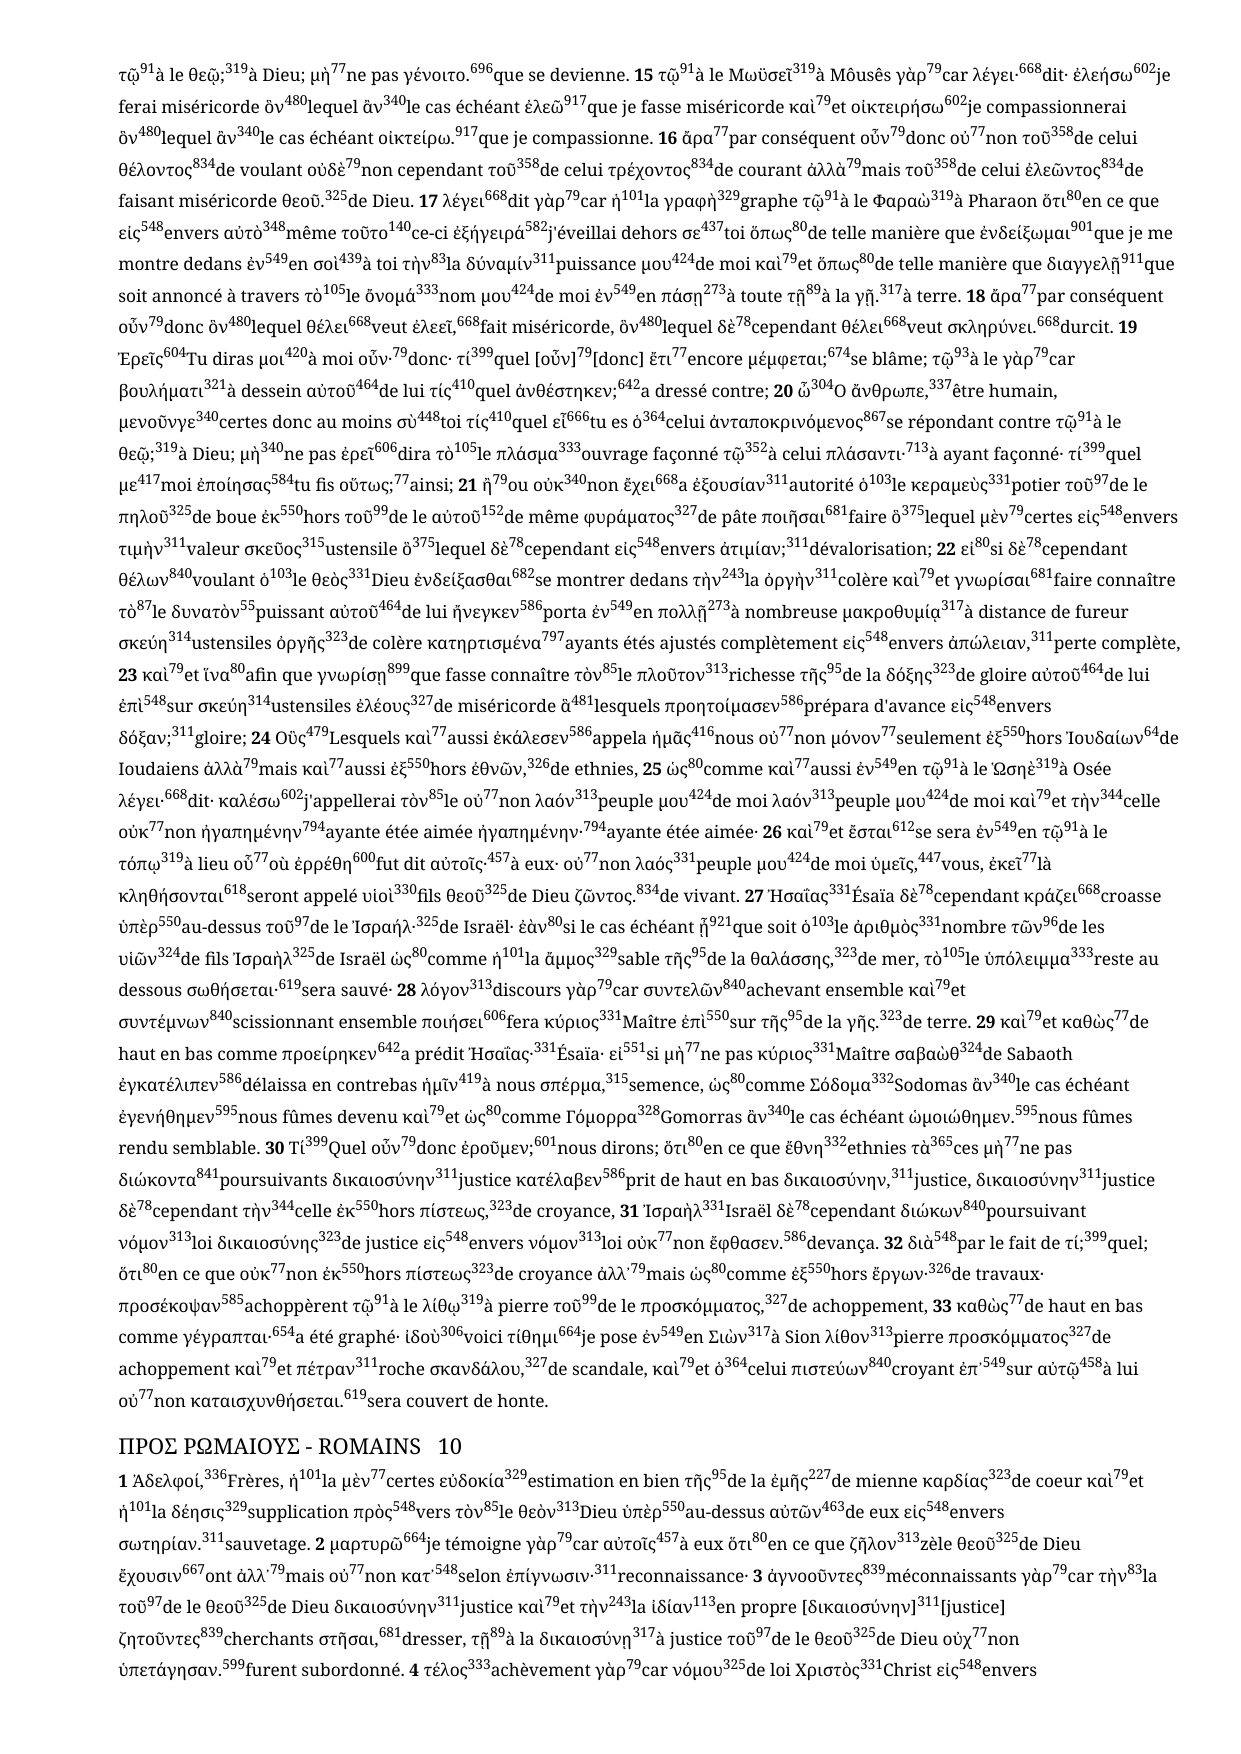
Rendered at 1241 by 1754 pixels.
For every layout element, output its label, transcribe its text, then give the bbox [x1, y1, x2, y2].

text ΠΡΟΣ ΡΩΜΑΙΟΥΣ - ROMAINS 10 [118, 1431, 1181, 1461]
text 1 Ἀλήθειαν311Vérité λέγω664je dis ἐν549en Χριστῷ,319à Christ, οὐ77non ψεύδομαι,670je me mens, συμμαρτυρούσης832de témoignante avec μοι420à moi τῆς95de la συνειδήσεώς323de conscience μου424de moi ἐν549en πνεύματι321à souffle ἁγίῳ,12à saint, 2 ὅτι80en ce que λύπη329tristesse μοί420à moi ἐστιν668est μεγάλη45grande καὶ79et ἀδιάλειπτος20incessant ὀδύνη329douleur τῇ89à la καρδίᾳ317à coeur μου.424de moi. 3 ηὐχόμην627je me souhaitais γὰρ79car ἀνάθεμα333anathème εἶναι689être αὐτὸς513moi-même ἐγὼ431moi ἀπὸ550au loin τοῦ97de le Χριστοῦ325de Christ ὑπὲρ550au-dessus τῶν96de les ἀδελφῶν324de frères μου424de moi τῶν96de les συγγενῶν64de congénitaux μου424de moi κατὰ548selon σάρκα,311chair, 4 οἵτινές497lesquels des quelconques εἰσιν667sont Ἰσραηλῖται,330Israélites, ὧν491de lesquels ἡ101la υἱοθεσία329adoption comme fils καὶ79et ἡ101la δόξα329gloire καὶ79et αἱ100les διαθῆκαι328dispositions καὶ79et ἡ101la νομοθεσία329législation καὶ79et ἡ101la λατρεία329adoration καὶ79et αἱ100les ἐπαγγελίαι,328promesses, 5 ὧν491de lesquels οἱ102les πατέρες330pères καὶ79et ἐξ550hors ὧν491de lesquels ὁ103le Χριστὸς331Christ τὸ366ce κατὰ548selon σάρκα,311chair, ὁ364celui ὢν840étant ἐπὶ550sur πάντων385de tous θεὸς331Dieu εὐλογητὸς47élogié εἰς548envers τοὺς84les αἰῶνας,312ères, ἀμήν.304amen. 6 Οὐχ77Non οἷον500tel que δὲ78cependant ὅτι80en ce que ἐκπέπτωκεν642a tombé dehors ὁ103le λόγος331discours τοῦ97de le θεοῦ.325de Dieu. οὐ77non γὰρ79car πάντες286tous οἱ363ceux ἐξ550hors Ἰσραὴλ325de Israël οὗτοι363ceux-ci Ἰσραήλ·331Israël· 7 οὐδ᾽79non cependant ὅτι80en ce que εἰσὶν667sont σπέρμα333semence Ἀβραὰμ325de Abraam πάντες389tous τέκνα,332enfants, ἀλλ᾽·79mais· ἐν549en Ἰσαὰκ319à Isaak κληθήσεταί619sera appelé σοι439à toi σπέρμα.333semence. 8 τοῦτ᾽366ce-ci ἔστιν,668est, οὐ77non τὰ104les τέκνα332enfants τῆς95de la σαρκὸς323de chair ταῦτα365ces-ci τέκνα332enfants τοῦ97de le θεοῦ325de Dieu ἀλλὰ79mais τὰ104les τέκνα332enfants τῆς95de la ἐπαγγελίας323de promesse λογίζεται680est calculé εἰς548envers σπέρμα.315semence. 9 ἐπαγγελίας323de promesse γὰρ79car ὁ103le λόγος331discours οὗτος·156celui-ci· κατὰ548selon τὸν85le καιρὸν313moment τοῦτον138celui-ci ἐλεύσομαι608je me viendrai καὶ79et ἔσται612se sera τῇ89à la Σάρρᾳ317à Sarra υἱός.331fils. 10 Οὐ77Non μόνον77seulement δέ,78cependant, ἀλλὰ79mais καὶ77aussi Ῥεβέκκα329Rebekka ἐξ550hors ἑνὸς65de un κοίτην311couche ἔχουσα,838ayante, Ἰσαὰκ325de Isaak τοῦ97de le πατρὸς325de père ἡμῶν·423de nous· 11 μήπω77ne pas encore γὰρ79car γεννηθέντων753de ayants étés engendrés μηδὲ79ni cependant πραξάντων715de ayants pratiqués τι271un quelconque ἀγαθὸν55bon ἢ79ou φαῦλον,55dérisoire, ἵνα80afin que ἡ101la κατ᾽548selon ἐκλογὴν311élection πρόθεσις329position en avant τοῦ97de le θεοῦ325de Dieu μένῃ,921que reste, 12 οὐκ77non ἐξ550hors ἔργων326de travaux ἀλλ᾽79mais ἐκ550hors τοῦ358de celui καλοῦντος,834de appelant, ἐρρέθη600fut dit αὐτῇ456à elle ὅτι80en ce que ὁ103le μείζων71plus grand δουλεύσει606sera esclave τῷ91à le ἐλάσσονι,59à moindre, 13 καθὼς77de haut en bas comme γέγραπται·654a été graphé· τὸν85le Ἰακὼβ313Iakob ἠγάπησα,582j'aimai, τὸν85le δὲ78cependant Ἠσαῦ313Esaü ἐμίσησα.582je haïs. 14 Τί399Quel οὖν79donc ἐροῦμεν;601nous dirons; μὴ340ne pas ἀδικία329injustice παρὰ549à côté τῷ91à le θεῷ;319à Dieu; μὴ77ne pas γένοιτο.696que se devienne. 15 τῷ91à le Μωϋσεῖ319à Môusês γὰρ79car λέγει·668dit· ἐλεήσω602je ferai miséricorde ὃν480lequel ἂν340le cas échéant ἐλεῶ917que je fasse miséricorde καὶ79et οἰκτειρήσω602je compassionnerai ὃν480lequel ἂν340le cas échéant οἰκτείρω.917que je compassionne. 16 ἄρα77par conséquent οὖν79donc οὐ77non τοῦ358de celui θέλοντος834de voulant οὐδὲ79non cependant τοῦ358de celui τρέχοντος834de courant ἀλλὰ79mais τοῦ358de celui ἐλεῶντος834de faisant miséricorde θεοῦ.325de Dieu. 17 λέγει668dit γὰρ79car ἡ101la γραφὴ329graphe τῷ91à le Φαραὼ319à Pharaon ὅτι80en ce que εἰς548envers αὐτὸ348même τοῦτο140ce-ci ἐξήγειρά582j'éveillai dehors σε437toi ὅπως80de telle manière que ἐνδείξωμαι901que je me montre dedans ἐν549en σοὶ439à toi τὴν83la δύναμίν311puissance μου424de moi καὶ79et ὅπως80de telle manière que διαγγελῇ911que soit annoncé à travers τὸ105le ὄνομά333nom μου424de moi ἐν549en πάσῃ273à toute τῇ89à la γῇ.317à terre. 18 ἄρα77par conséquent οὖν79donc ὃν480lequel θέλει668veut ἐλεεῖ,668fait miséricorde, ὃν480lequel δὲ78cependant θέλει668veut σκληρύνει.668durcit. 19 Ἐρεῖς604Tu diras μοι420à moi οὖν·79donc· τί399quel [οὖν]79[donc] ἔτι77encore μέμφεται;674se blâme; τῷ93à le γὰρ79car βουλήματι321à dessein αὐτοῦ464de lui τίς410quel ἀνθέστηκεν;642a dressé contre; 20 ὦ304O ἄνθρωπε,337être humain, μενοῦνγε340certes donc au moins σὺ448toi τίς410quel εἶ666tu es ὁ364celui ἀνταποκρινόμενος867se répondant contre τῷ91à le θεῷ;319à Dieu; μὴ340ne pas ἐρεῖ606dira τὸ105le πλάσμα333ouvrage façonné τῷ352à celui πλάσαντι·713à ayant façonné· τί399quel με417moi ἐποίησας584tu fis οὕτως;77ainsi; 21 ἢ79ou οὐκ340non ἔχει668a ἐξουσίαν311autorité ὁ103le κεραμεὺς331potier τοῦ97de le πηλοῦ325de boue ἐκ550hors τοῦ99de le αὐτοῦ152de même φυράματος327de pâte ποιῆσαι681faire ὃ375lequel μὲν79certes εἰς548envers τιμὴν311valeur σκεῦος315ustensile ὃ375lequel δὲ78cependant εἰς548envers ἀτιμίαν;311dévalorisation; 22 εἰ80si δὲ78cependant θέλων840voulant ὁ103le θεὸς331Dieu ἐνδείξασθαι682se montrer dedans τὴν243la ὀργὴν311colère καὶ79et γνωρίσαι681faire connaître τὸ87le δυνατὸν55puissant αὐτοῦ464de lui ἤνεγκεν586porta ἐν549en πολλῇ273à nombreuse μακροθυμίᾳ317à distance de fureur σκεύη314ustensiles ὀργῆς323de colère κατηρτισμένα797ayants étés ajustés complètement εἰς548envers ἀπώλειαν,311perte complète, 23 καὶ79et ἵνα80afin que γνωρίσῃ899que fasse connaître τὸν85le πλοῦτον313richesse τῆς95de la δόξης323de gloire αὐτοῦ464de lui ἐπὶ548sur σκεύη314ustensiles ἐλέους327de miséricorde ἃ481lesquels προητοίμασεν586prépara d'avance εἰς548envers δόξαν;311gloire; 24 Οὓς479Lesquels καὶ77aussi ἐκάλεσεν586appela ἡμᾶς416nous οὐ77non μόνον77seulement ἐξ550hors Ἰουδαίων64de Ioudaiens ἀλλὰ79mais καὶ77aussi ἐξ550hors ἐθνῶν,326de ethnies, 25 ὡς80comme καὶ77aussi ἐν549en τῷ91à le Ὡσηὲ319à Osée λέγει·668dit· καλέσω602j'appellerai τὸν85le οὐ77non λαόν313peuple μου424de moi λαόν313peuple μου424de moi καὶ79et τὴν344celle οὐκ77non ἠγαπημένην794ayante étée aimée ἠγαπημένην·794ayante étée aimée· 26 καὶ79et ἔσται612se sera ἐν549en τῷ91à le τόπῳ319à lieu οὗ77où ἐρρέθη600fut dit αὐτοῖς·457à eux· οὐ77non λαός331peuple μου424de moi ὑμεῖς,447vous, ἐκεῖ77là κληθήσονται618seront appelé υἱοὶ330fils θεοῦ325de Dieu ζῶντος.834de vivant. 27 Ἠσαΐας331Ésaïa δὲ78cependant κράζει668croasse ὑπὲρ550au-dessus τοῦ97de le Ἰσραήλ·325de Israël· ἐὰν80si le cas échéant ᾖ921que soit ὁ103le ἀριθμὸς331nombre τῶν96de les υἱῶν324de fils Ἰσραὴλ325de Israël ὡς80comme ἡ101la ἄμμος329sable τῆς95de la θαλάσσης,323de mer, τὸ105le ὑπόλειμμα333reste au dessous σωθήσεται·619sera sauvé· 28 λόγον313discours γὰρ79car συντελῶν840achevant ensemble καὶ79et συντέμνων840scissionnant ensemble ποιήσει606fera κύριος331Maître ἐπὶ550sur τῆς95de la γῆς.323de terre. 29 καὶ79et καθὼς77de haut en bas comme προείρηκεν642a prédit Ἠσαΐας·331Ésaïa· εἰ551si μὴ77ne pas κύριος331Maître σαβαὼθ324de Sabaoth ἐγκατέλιπεν586délaissa en contrebas ἡμῖν419à nous σπέρμα,315semence, ὡς80comme Σόδομα332Sodomas ἂν340le cas échéant ἐγενήθημεν595nous fûmes devenu καὶ79et ὡς80comme Γόμορρα328Gomorras ἂν340le cas échéant ὡμοιώθημεν.595nous fûmes rendu semblable. 30 Τί399Quel οὖν79donc ἐροῦμεν;601nous dirons; ὅτι80en ce que ἔθνη332ethnies τὰ365ces μὴ77ne pas διώκοντα841poursuivants δικαιοσύνην311justice κατέλαβεν586prit de haut en bas δικαιοσύνην,311justice, δικαιοσύνην311justice δὲ78cependant τὴν344celle ἐκ550hors πίστεως,323de croyance, 31 Ἰσραὴλ331Israël δὲ78cependant διώκων840poursuivant νόμον313loi δικαιοσύνης323de justice εἰς548envers νόμον313loi οὐκ77non ἔφθασεν.586devança. 32 διὰ548par le fait de τί;399quel; ὅτι80en ce que οὐκ77non ἐκ550hors πίστεως323de croyance ἀλλ᾽79mais ὡς80comme ἐξ550hors ἔργων·326de travaux· προσέκοψαν585achoppèrent τῷ91à le λίθῳ319à pierre τοῦ99de le προσκόμματος,327de achoppement, 33 καθὼς77de haut en bas comme γέγραπται·654a été graphé· ἰδοὺ306voici τίθημι664je pose ἐν549en Σιὼν317à Sion λίθον313pierre προσκόμματος327de achoppement καὶ79et πέτραν311roche σκανδάλου,327de scandale, καὶ79et ὁ364celui πιστεύων840croyant ἐπ᾽549sur αὐτῷ458à lui οὐ77non καταισχυνθήσεται.619sera couvert de honte. [118, 59, 1181, 1412]
text 1 Ἀδελφοί,336Frères, ἡ101la μὲν77certes εὐδοκία329estimation en bien τῆς95de la ἐμῆς227de mienne καρδίας323de coeur καὶ79et ἡ101la δέησις329supplication πρὸς548vers τὸν85le θεὸν313Dieu ὑπὲρ550au-dessus αὐτῶν463de eux εἰς548envers σωτηρίαν.311sauvetage. 2 μαρτυρῶ664je témoigne γὰρ79car αὐτοῖς457à eux ὅτι80en ce que ζῆλον313zèle θεοῦ325de Dieu ἔχουσιν667ont ἀλλ᾽79mais οὐ77non κατ᾽548selon ἐπίγνωσιν·311reconnaissance· 3 ἀγνοοῦντες839méconnaissants γὰρ79car τὴν83la τοῦ97de le θεοῦ325de Dieu δικαιοσύνην311justice καὶ79et τὴν243la ἰδίαν113en propre [δικαιοσύνην]311[justice] ζητοῦντες839cherchants στῆσαι,681dresser, τῇ89à la δικαιοσύνῃ317à justice τοῦ97de le θεοῦ325de Dieu οὐχ77non ὑπετάγησαν.599furent subordonné. 4 τέλος333achèvement γὰρ79car νόμου325de loi Χριστὸς331Christ εἰς548envers δικαιοσύνην311justice παντὶ378à tout τῷ352à celui πιστεύοντι.828à croyant. 5 Μωϋσῆς331Môusês γὰρ79car γράφει668graphe τὴν83la δικαιοσύνην311justice τὴν344celle ἐκ550hors [τοῦ]97[de le] νόμου325de loi ὅτι80en ce que ὁ103le ποιήσας721ayant fait αὐτὰ453eux ἄνθρωπος331être humain ζήσεται612se vivra ἐν549en αὐτοῖς.459à eux. 6 ἡ101la δὲ78cependant ἐκ550hors πίστεως323de croyance δικαιοσύνη329justice οὕτως77ainsi λέγει·668dit· μὴ77ne pas εἴπῃς897que tu dises ἐν549en τῇ89à la καρδίᾳ317à coeur σου·442de toi· τίς410quel ἀναβήσεται612se montera εἰς548envers τὸν85le οὐρανόν;313ciel; τοῦτ᾽366ce-ci ἔστιν668est Χριστὸν313Christ καταγαγεῖν·681mener de haut en bas· 7 ἤ·79ou· τίς410quel καταβήσεται612se descendra εἰς548envers τὴν83la ἄβυσσον;311abysse; τοῦτ᾽366ce-ci ἔστιν668est Χριστὸν313Christ ἐκ550hors νεκρῶν64de morts ἀναγαγεῖν.681conduire de bas en haut. 8 ἀλλὰ79mais τί399quel λέγει;668dit; ἐγγύς77proche σου442de toi τὸ105le ῥῆμά333oral ἐστιν668est ἐν549en τῷ93à le στόματί321à bouche σου442de toi καὶ79et ἐν549en τῇ89à la καρδίᾳ317à coeur σου,442de toi, τοῦτ᾽366ce-ci ἔστιν668est τὸ105le ῥῆμα333oral τῆς95de la πίστεως323de croyance ὃ482lequel κηρύσσομεν.663nous annonçons. 9 ὅτι80en ce que ἐὰν80si le cas échéant ὁμολογήσῃς897que tu avoues ἐν549en τῷ93à le στόματί321à bouche σου442de toi κύριον313Maître Ἰησοῦν313Iésous καὶ79et πιστεύσῃς897que tu croies ἐν549en τῇ89à la καρδίᾳ317à coeur σου442de toi ὅτι80en ce que ὁ103le θεὸς331Dieu αὐτὸν452lui ἤγειρεν586éveilla ἐκ550hors νεκρῶν,64de morts, σωθήσῃ·617tu seras sauvé· 10 καρδίᾳ317à coeur γὰρ79car πιστεύεται680est cru εἰς548envers δικαιοσύνην,311justice, στόματι321à bouche δὲ78cependant ὁμολογεῖται680est avoué εἰς548envers σωτηρίαν.311sauvetage. 11 λέγει668dit γὰρ79car ἡ101la γραφή·329graphe· πᾶς390tout ὁ364celui πιστεύων840croyant ἐπ᾽549sur αὐτῷ458à lui οὐ77non καταισχυνθήσεται.619sera couvert de honte. 12 οὐ77non γάρ79car ἐστιν668est διαστολὴ329diastole Ἰουδαίου65de Ioudaien τε79en outre καὶ79et Ἕλληνος,325de Hellèn, ὁ103le γὰρ79car αὐτὸς156même κύριος331Maître πάντων,383de tous, πλουτῶν840étant riche εἰς548envers πάντας372tous τοὺς345ceux ἐπικαλουμένους848se surnommants αὐτόν·452lui· 13 πᾶς390tout γὰρ79car ὃς498lequel ἂν340le cas échéant ἐπικαλέσηται905que se surnomme τὸ87le ὄνομα315nom κυρίου325de Maître σωθήσεται.619sera sauvé. 14 Πῶς77Comment? οὖν79donc ἐπικαλέσωνται904que se surnomment εἰς548envers ὃν480lequel οὐκ77non ἐπίστευσαν;585crurent; πῶς77comment? δὲ78cependant πιστεύσωσιν898que croient οὗ492de lequel οὐκ77non ἤκουσαν;585écoutèrent; πῶς77comment? δὲ78cependant ἀκούσωσιν898que écoutent χωρὶς552séparément κηρύσσοντος;834de annonçant; 15 πῶς77comment? δὲ78cependant κηρύξωσιν898que annoncent ἐὰν80si le cas échéant μὴ77ne pas ἀποσταλῶσιν;910que soient envoyé; καθὼς77de haut en bas comme γέγραπται·654a été graphé· ὡς77comme ὡραῖοι46épanouis οἱ102les πόδες330pieds τῶν357de ceux εὐαγγελιζομένων860de se évangélisants [τὰ]86[les] ἀγαθά.54bons. 16 Ἀλλ᾽79Mais οὐ77non πάντες389tous ὑπήκουσαν585écoutèrent en soumission τῷ93à le εὐαγγελίῳ.321à évangile. Ἠσαΐας331Ésaïa γὰρ79car λέγει·668dit· κύριε,337Maître, τίς410quel ἐπίστευσεν586crut τῇ89à la ἀκοῇ317à ouïe ἡμῶν;423de nous; 17 ἄρα77par conséquent ἡ101la πίστις329croyance ἐξ550hors ἀκοῆς,323de ouïe, ἡ101la δὲ78cependant ἀκοὴ329ouïe διὰ550par ῥήματος327de oral Χριστοῦ.325de Christ. 18 ἀλλὰ79mais λέγω,664je dis, μὴ340ne pas οὐκ77non ἤκουσαν;585écoutèrent; μενοῦνγε·340certes donc au moins· εἰς548envers πᾶσαν267toute τὴν83la γῆν311terre ἐξῆλθεν586sortit ὁ103le φθόγγος331son αὐτῶν463de eux καὶ79et εἰς548envers τὰ86les πέρατα314limites τῆς95de la οἰκουμένης323de écoumène τὰ104les ῥήματα332oraux αὐτῶν.463de eux. 19 ἀλλὰ79mais λέγω,664je dis, μὴ340ne pas Ἰσραὴλ331Israël οὐκ77non ἔγνω;586connut; πρῶτος71premier Μωϋσῆς331Môusês λέγει·668dit· ἐγὼ431moi παραζηλώσω602je zélerai à côté ὑμᾶς436vous ἐπ᾽549sur οὐκ77non ἔθνει,321à ethnie, ἐπ᾽549sur ἔθνει321à ethnie ἀσυνέτῳ12à sans capable de comprendre παροργιῶ602je mettrai en colère côte à côte ὑμᾶς.436vous. 20 Ἠσαΐας331Ésaïa δὲ78cependant ἀποτολμᾷ668enhardit καὶ79et λέγει·668dit· εὑρέθην596je fus trouvé [ἐν]549[en] τοῖς351à ceux ἐμὲ417moi μὴ77ne pas ζητοῦσιν,827à cherchants, ἐμφανὴς47visible dedans ἐγενόμην588je me devins τοῖς351à ceux ἐμὲ417moi μὴ77ne pas ἐπερωτῶσιν.827à demandants sur. 21 πρὸς548vers δὲ78cependant τὸν85le Ἰσραὴλ313Israël λέγει·668dit· ὅλην267toute entière τὴν83la ἡμέραν311journée ἐξεπέτασα582je tendis au dehors τὰς82les χεῖράς310mains μου424de moi πρὸς548vers λαὸν313peuple ἀπειθοῦντα822désobéissant καὶ79et ἀντιλέγοντα.822contredisant. [118, 1465, 1181, 1682]
